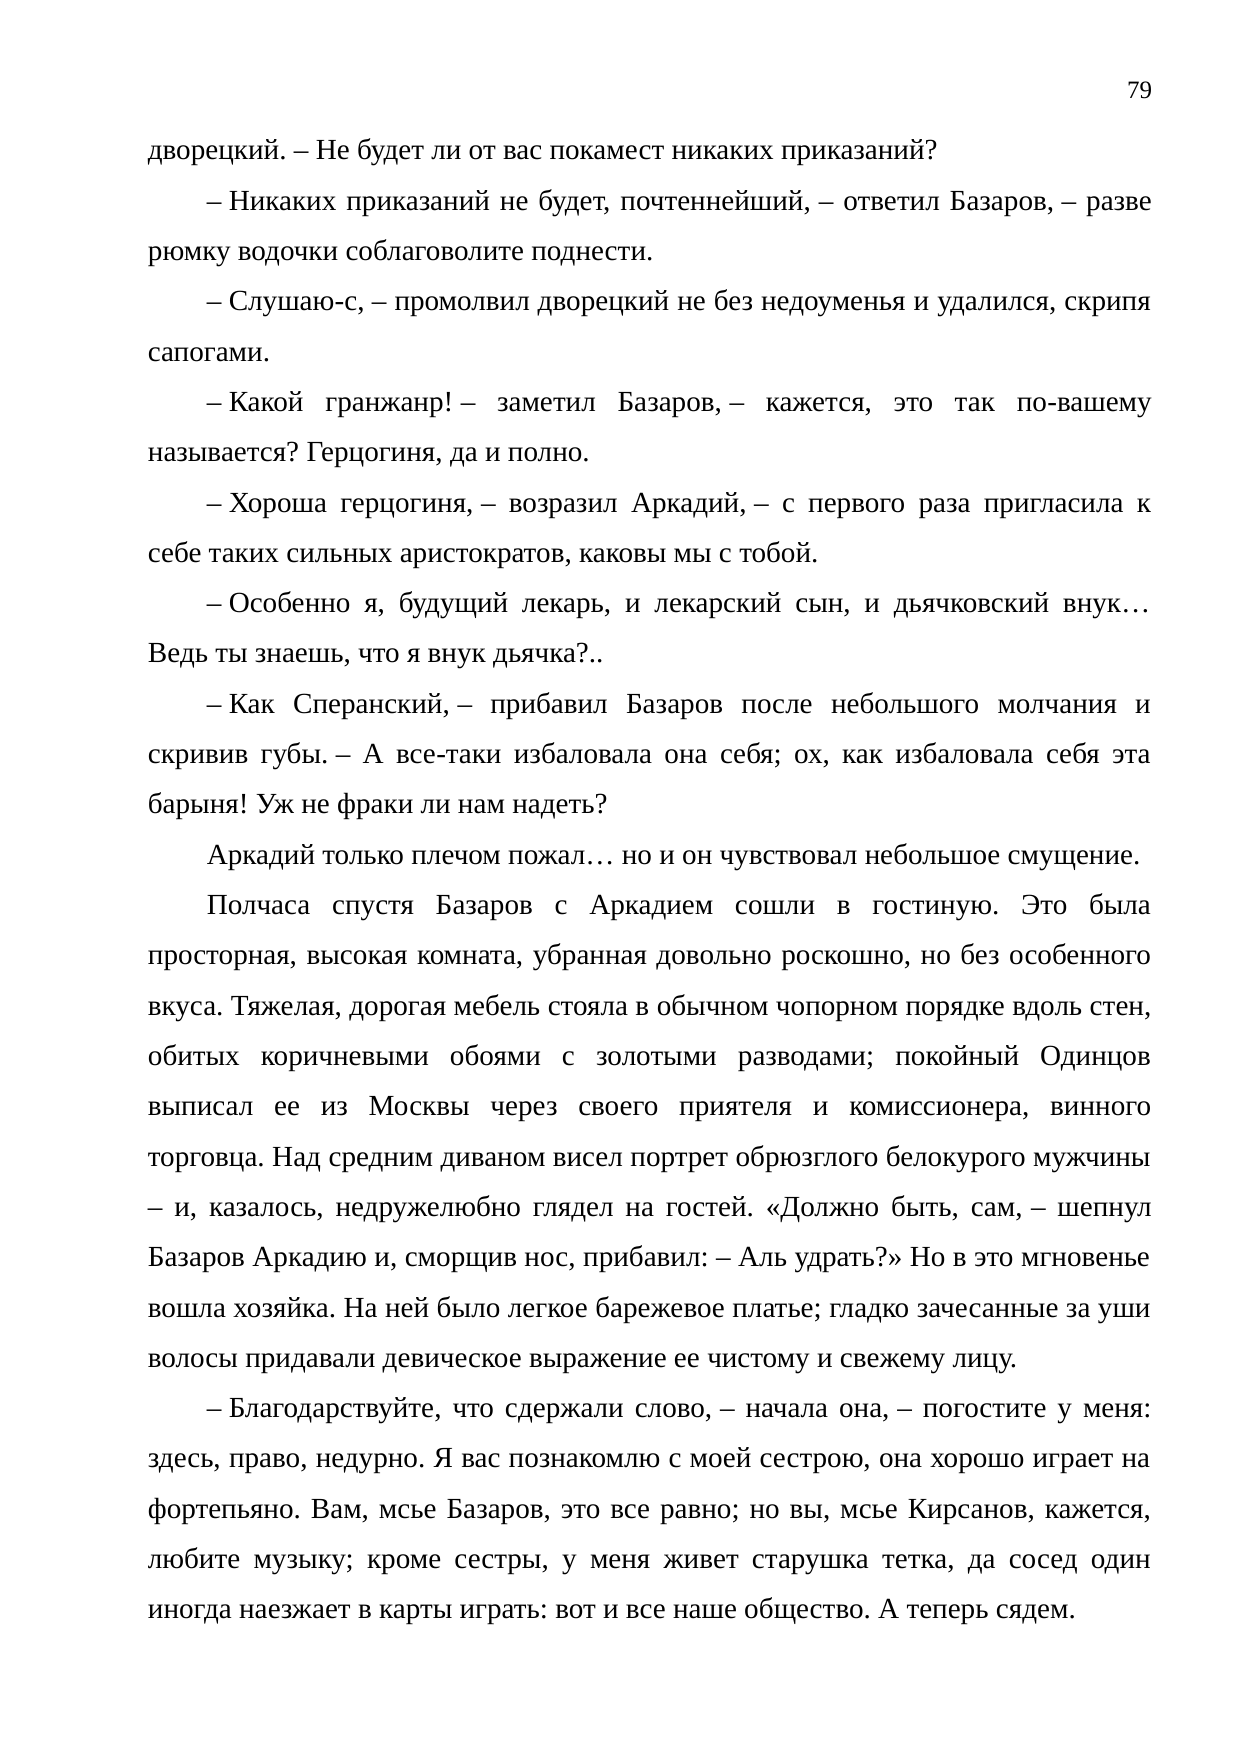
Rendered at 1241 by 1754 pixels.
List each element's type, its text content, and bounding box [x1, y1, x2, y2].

text – Благодарствуйте, что сдержали слово, – начала она, – погостите у меня: здесь, право, недурно. Я вас познакомлю с моей сестрою, она хорошо играет на фортепьяно. Вам, мсье Базаров, это все равно; но вы, мсье Кирсанов, кажется, любите музыку; кроме сестры, у меня живет старушка тетка, да сосед один иногда наезжает в карты играть: вот и все наше общество. А теперь сядем. [148, 1390, 1152, 1625]
text – Особенно я, будущий лекарь, и лекарский сын, и дьячковский внук… Ведь ты знаешь, что я внук дьячка?.. [148, 585, 1152, 669]
text – Хороша герцогиня, – возразил Аркадий, – с первого раза пригласила к себе таких сильных аристократов, каковы мы с тобой. [148, 485, 1152, 568]
text – Слушаю‑с, – промолвил дворецкий не без недоуменья и удалился, скрипя сапогами. [148, 283, 1152, 367]
text – Какой гранжанр! – заметил Базаров, – кажется, это так по‑вашему называется? Герцогиня, да и полно. [148, 384, 1152, 468]
text Аркадий только плечом пожал… но и он чувствовал небольшое смущение. [148, 837, 1152, 870]
text – Никаких приказаний не будет, почтеннейший, – ответил Базаров, – разве рюмку водочки соблаговолите поднести. [148, 183, 1152, 267]
text Полчаса спустя Базаров с Аркадием сошли в гостиную. Это была просторная, высокая комната, убранная довольно роскошно, но без особенного вкуса. Тяжелая, дорогая мебель стояла в обычном чопорном порядке вдоль стен, обитых коричневыми обоями с золотыми разводами; покойный Одинцов выписал ее из Москвы через своего приятеля и комиссионера, винного торговца. Над средним диваном висел портрет обрюзглого белокурого мужчины – и, казалось, недружелюбно глядел на гостей. «Должно быть, сам, – шепнул Базаров Аркадию и, сморщив нос, прибавил: – Аль удрать?» Но в это мгновенье вошла хозяйка. На ней было легкое барежевое платье; гладко зачесанные за уши волосы придавали девическое выражение ее чистому и свежему лицу. [148, 887, 1152, 1373]
text дворецкий. – Не будет ли от вас покамест никаких приказаний? [148, 132, 1152, 166]
text – Как Сперанский, – прибавил Базаров после небольшого молчания и скривив губы. – А все‑таки избаловала она себя; ох, как избаловала себя эта барыня! Уж не фраки ли нам надеть? [148, 686, 1152, 820]
